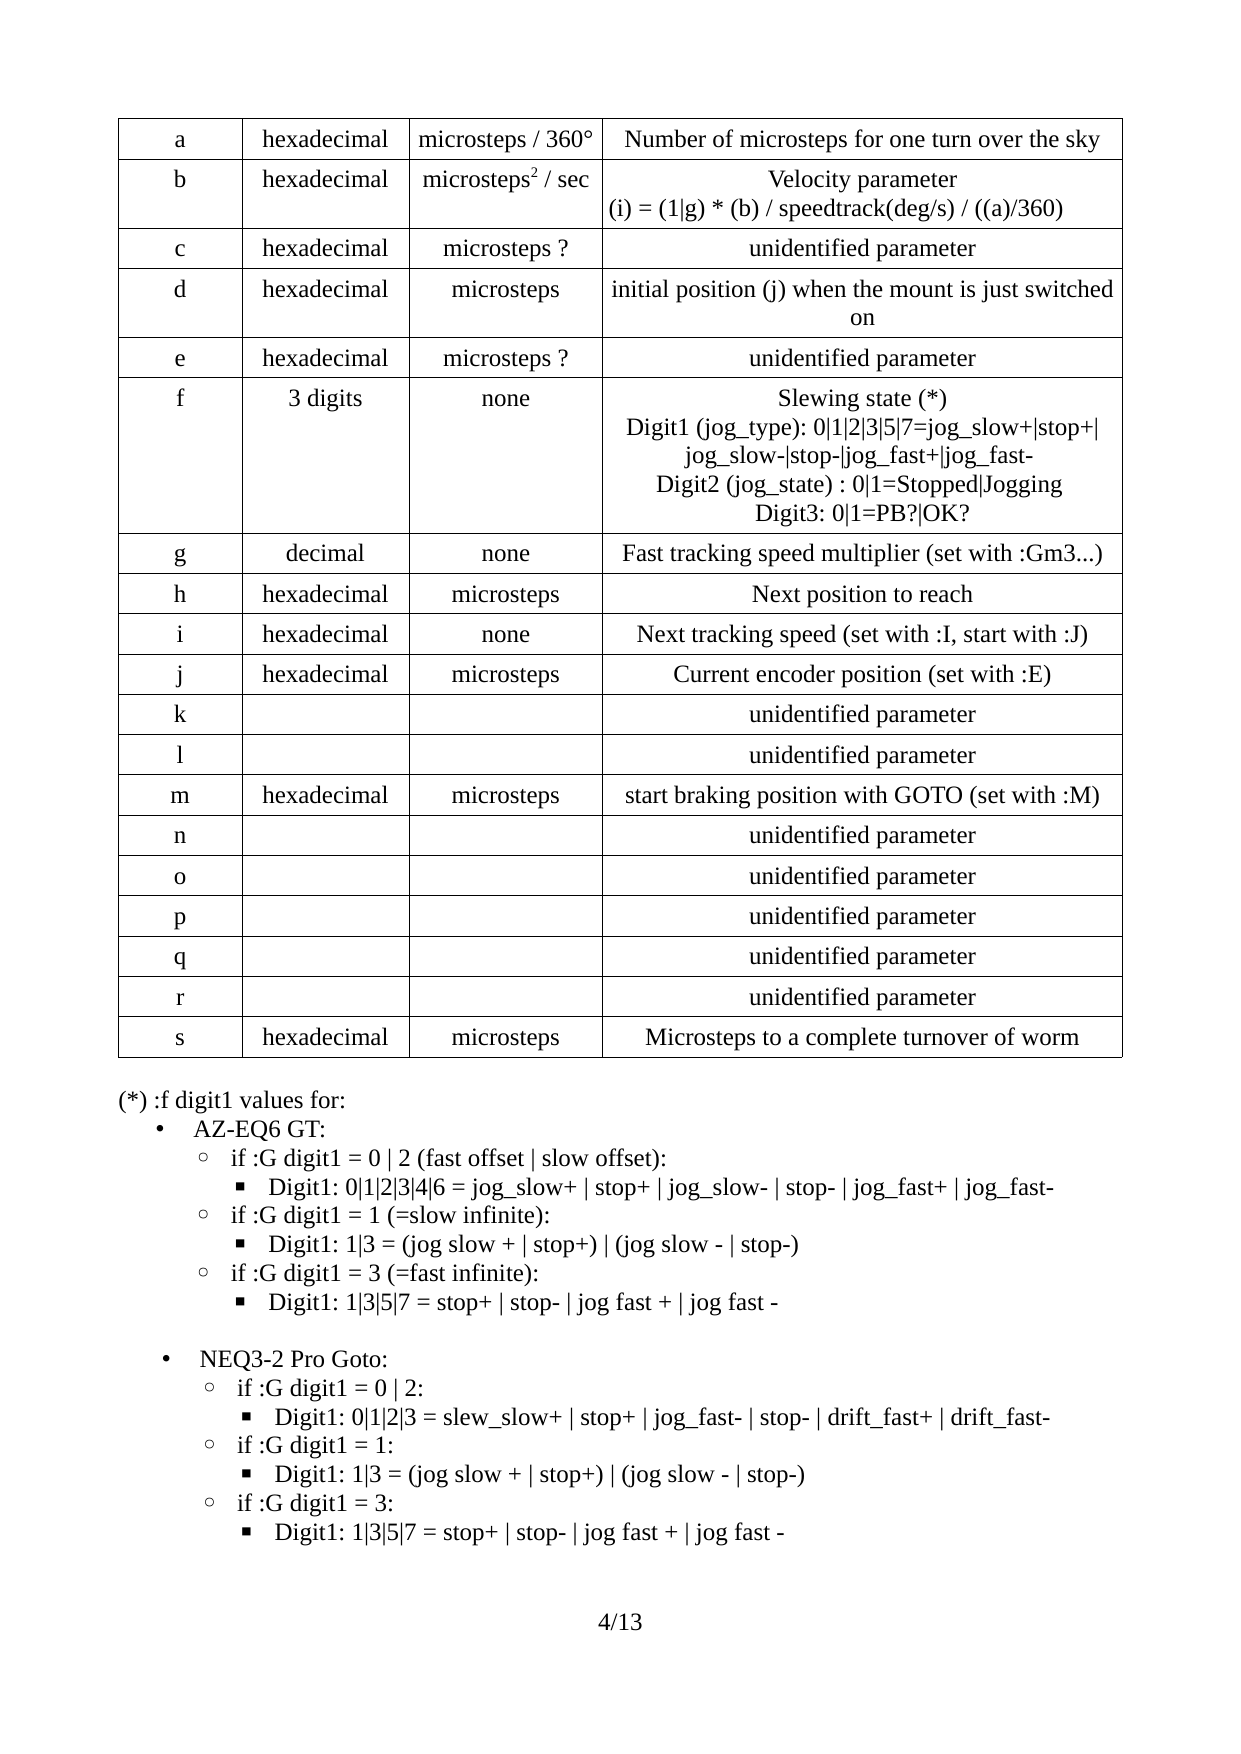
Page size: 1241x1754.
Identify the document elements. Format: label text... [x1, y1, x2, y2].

table_cell d [119, 269, 242, 337]
table_cell [243, 896, 409, 936]
table_cell decimal [243, 534, 409, 573]
table_cell [410, 735, 602, 774]
table_cell start braking position with GOTO (set with :M) [603, 775, 1122, 815]
table_cell unidentified parameter [603, 735, 1122, 774]
table_cell o [119, 856, 242, 895]
table_cell i [119, 614, 242, 653]
list if :G digit1 = 3: [199, 1488, 1122, 1517]
table_cell initial position (j) when the mount is just switched on [603, 269, 1122, 337]
table_cell p [119, 896, 242, 936]
list if :G digit1 = 1 (=slow infinite): [193, 1200, 1122, 1229]
text (*) :f digit1 values for: [118, 1085, 1122, 1114]
table_cell e [119, 338, 242, 377]
table_cell microsteps [410, 269, 602, 337]
table_cell h [119, 574, 242, 613]
table_cell [243, 735, 409, 774]
table_cell b [119, 160, 242, 227]
table_cell [243, 695, 409, 734]
table_cell unidentified parameter [603, 338, 1122, 377]
table_cell unidentified parameter [603, 856, 1122, 895]
list if :G digit1 = 3 (=fast infinite): [193, 1258, 1122, 1287]
list AZ-EQ6 GT: [156, 1114, 1122, 1143]
table_cell hexadecimal [243, 269, 409, 337]
table_cell hexadecimal [243, 655, 409, 694]
table_cell 3 digits [243, 378, 409, 532]
table_cell [243, 856, 409, 895]
list if :G digit1 = 1: [199, 1430, 1122, 1459]
table_cell Current encoder position (set with :E) [603, 655, 1122, 694]
table_cell [410, 896, 602, 936]
table_cell [410, 816, 602, 855]
table_cell r [119, 977, 242, 1016]
table_cell l [119, 735, 242, 774]
table_cell unidentified parameter [603, 695, 1122, 734]
table_cell unidentified parameter [603, 896, 1122, 936]
table_cell m [119, 775, 242, 815]
table_cell microsteps [410, 655, 602, 694]
table_cell [410, 977, 602, 1016]
table_cell microsteps ? [410, 338, 602, 377]
table_cell Number of microsteps for one turn over the sky [603, 119, 1122, 158]
table_cell unidentified parameter [603, 977, 1122, 1016]
table_cell k [119, 695, 242, 734]
table_cell [410, 695, 602, 734]
table_cell Microsteps to a complete turnover of worm [603, 1017, 1122, 1057]
table_cell Fast tracking speed multiplier (set with :Gm3...) [603, 534, 1122, 573]
table_cell microsteps [410, 574, 602, 613]
table_cell Next tracking speed (set with :I, start with :J) [603, 614, 1122, 653]
table_cell q [119, 937, 242, 976]
table_cell none [410, 378, 602, 532]
table_cell j [119, 655, 242, 694]
list if :G digit1 = 0 | 2: [199, 1373, 1122, 1402]
table_cell [410, 937, 602, 976]
list Digit1: 1|3|5|7 = stop+ | stop- | jog fast + | jog fast - [231, 1287, 1122, 1315]
list Digit1: 1|3 = (jog slow + | stop+) | (jog slow - | stop-) [231, 1229, 1122, 1258]
list NEQ3-2 Pro Goto: [162, 1344, 1122, 1373]
table_cell f [119, 378, 242, 532]
table_cell microsteps [410, 1017, 602, 1057]
list Digit1: 1|3|5|7 = stop+ | stop- | jog fast + | jog fast - [237, 1517, 1122, 1545]
table_cell a [119, 119, 242, 158]
table_cell n [119, 816, 242, 855]
table_cell microsteps2 / sec [410, 160, 602, 227]
table_cell c [119, 229, 242, 268]
table_cell Next position to reach [603, 574, 1122, 613]
table_cell none [410, 614, 602, 653]
table_cell hexadecimal [243, 160, 409, 227]
table_cell hexadecimal [243, 119, 409, 158]
table_cell hexadecimal [243, 338, 409, 377]
table_cell unidentified parameter [603, 816, 1122, 855]
table_cell microsteps ? [410, 229, 602, 268]
table_cell unidentified parameter [603, 937, 1122, 976]
list if :G digit1 = 0 | 2 (fast offset | slow offset): [193, 1143, 1122, 1172]
table_cell Slewing state (*) Digit1 (jog_type): 0|1|2|3|5|7=jog_slow+|stop+|jog_slow-|stop-|jog_fast+|jog_fast- Digit2 (jog_state) : 0|1=Stopped|Jogging Digit3: 0|1=PB?|OK? [603, 378, 1122, 532]
list Digit1: 1|3 = (jog slow + | stop+) | (jog slow - | stop-) [237, 1459, 1122, 1488]
table_cell g [119, 534, 242, 573]
table_cell hexadecimal [243, 1017, 409, 1057]
list Digit1: 0|1|2|3|4|6 = jog_slow+ | stop+ | jog_slow- | stop- | jog_fast+ | jog_fast- [231, 1172, 1122, 1200]
table_cell [243, 937, 409, 976]
table_cell [243, 816, 409, 855]
table_cell hexadecimal [243, 775, 409, 815]
table_cell Velocity parameter (i) = (1|g) * (b) / speedtrack(deg/s) / ((a)/360) [603, 160, 1122, 227]
table_cell s [119, 1017, 242, 1057]
table_cell [243, 977, 409, 1016]
table_cell hexadecimal [243, 574, 409, 613]
table_cell [410, 856, 602, 895]
table_cell microsteps / 360° [410, 119, 602, 158]
list Digit1: 0|1|2|3 = slew_slow+ | stop+ | jog_fast- | stop- | drift_fast+ | drift_fast- [237, 1402, 1122, 1430]
table_cell none [410, 534, 602, 573]
table_cell microsteps [410, 775, 602, 815]
table_cell hexadecimal [243, 229, 409, 268]
table_cell unidentified parameter [603, 229, 1122, 268]
table_cell hexadecimal [243, 614, 409, 653]
